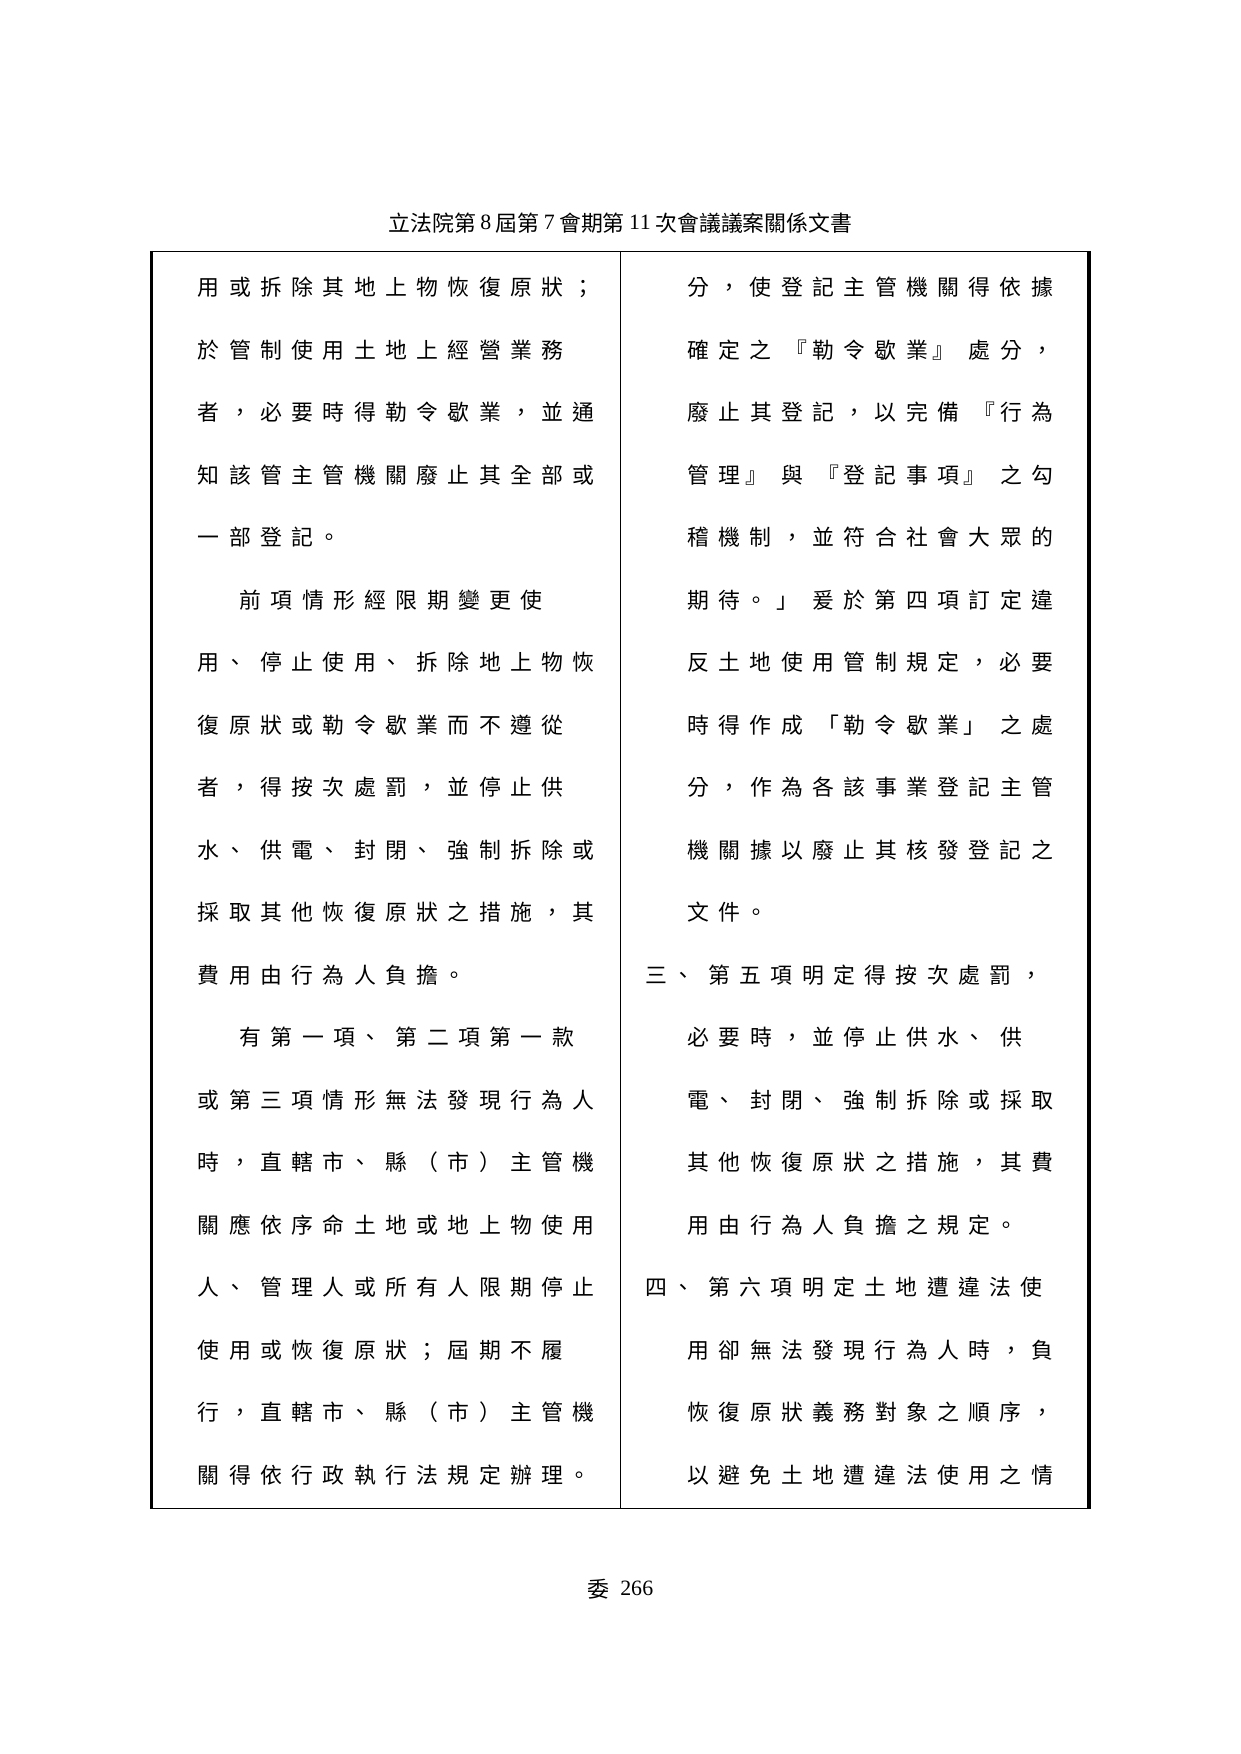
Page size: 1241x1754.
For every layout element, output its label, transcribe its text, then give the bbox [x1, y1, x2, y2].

table_cell 分，使登記主管機關得依據確定之『勒令歇業』處分，廢止其登記，以完備『行為管理』與『登記事項』之勾稽機制，並符合社會大眾的期待。」爰於第四項訂定違反土地使用管制規定，必要時得作成「勒令歇業」之處分，作為各該事業登記主管機關據以廢止其核發登記之文件。 三、第五項明定得按次處罰，必要時，並停止供水、供電、封閉、強制拆除或採取其他恢復原狀之措施，其費用由行為人負擔之規定。 四、第六項明定土地遭違法使用卻無法發現行為人時，負恢復原狀義務對象之順序，以避免土地遭違法使用之情 [621, 252, 1087, 1508]
table_cell 用或拆除其地上物恢復原狀；於管制使用土地上經營業務者，必要時得勒令歇業，並通知該管主管機關廢止其全部或一部登記。 前項情形經限期變更使用、停止使用、拆除地上物恢復原狀或勒令歇業而不遵從者，得按次處罰，並停止供水、供電、封閉、強制拆除或採取其他恢復原狀之措施，其費用由行為人負擔。 有第一項、第二項第一款或第三項情形無法發現行為人時，直轄市、縣（市）主管機關應依序命土地或地上物使用人、管理人或所有人限期停止使用或恢復原狀；屆期不履行，直轄市、縣（市）主管機關得依行政執行法規定辦理。 [153, 252, 620, 1508]
